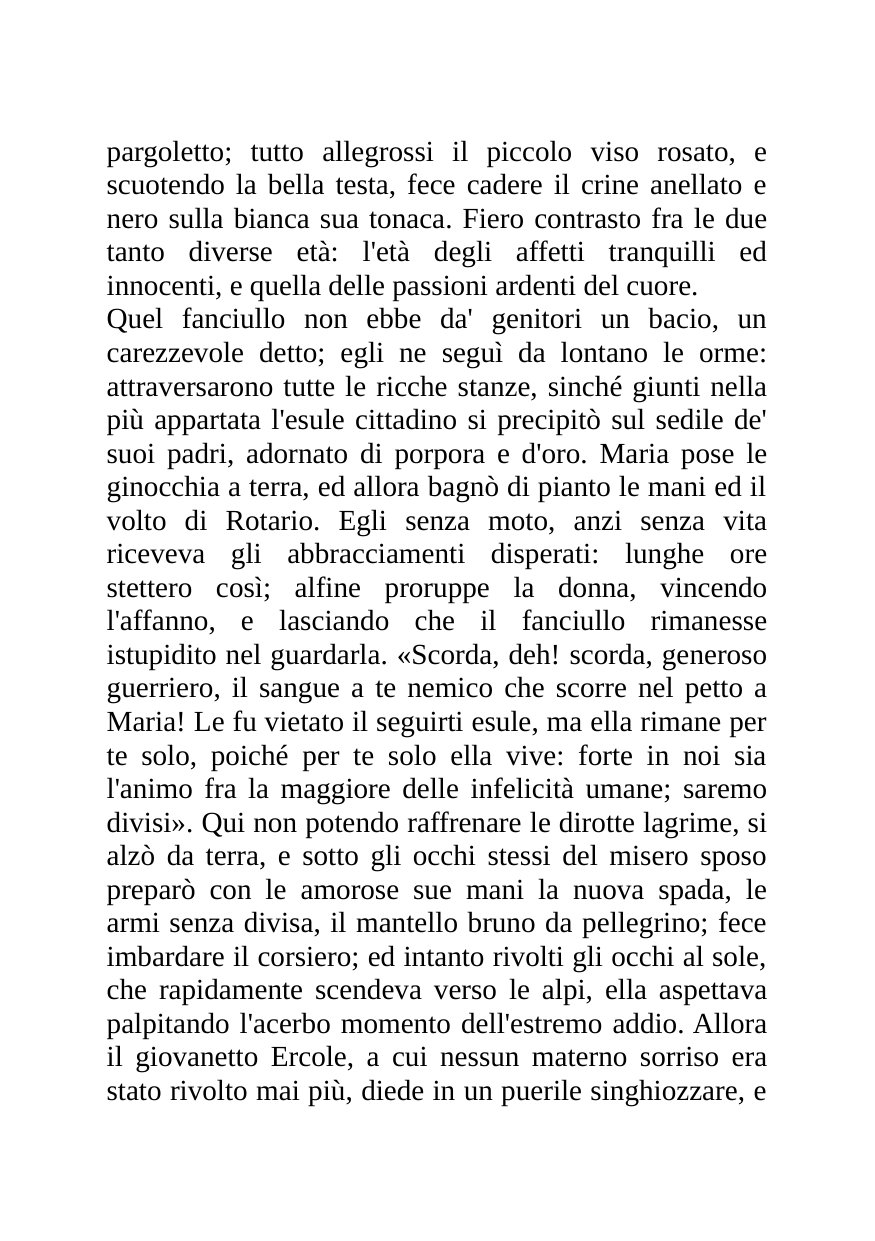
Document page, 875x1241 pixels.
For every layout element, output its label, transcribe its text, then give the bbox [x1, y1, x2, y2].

text Quel fanciullo non ebbe da' genitori un bacio, un carezzevole detto; egli ne seguì da lontano le orme: attraversarono tutte le ricche stanze, sinché giunti nella più appartata l'esule cittadino si precipitò sul sedile de' suoi padri, adornato di porpora e d'oro. Maria pose le ginocchia a terra, ed allora bagnò di pianto le mani ed il volto di Rotario. Egli senza moto, anzi senza vita riceveva gli abbracciamenti disperati: lunghe ore stettero così; alfine proruppe la donna, vincendo l'affanno, e lasciando che il fanciullo rimanesse istupidito nel guardarla. «Scorda, deh! scorda, generoso guerriero, il sangue a te nemico che scorre nel petto a Maria! Le fu vietato il seguirti esule, ma ella rimane per te solo, poiché per te solo ella vive: forte in noi sia l'animo fra la maggiore delle infelicità umane; saremo divisi». Qui non potendo raffrenare le dirotte lagrime, si alzò da terra, e sotto gli occhi stessi del misero sposo preparò con le amorose sue mani la nuova spada, le armi senza divisa, il mantello bruno da pellegrino; fece imbardare il corsiero; ed intanto rivolti gli occhi al sole, che rapidamente scendeva verso le alpi, ella aspettava palpitando l'acerbo momento dell'estremo addio. Allora il giovanetto Ercole, a cui nessun materno sorriso era stato rivolto mai più, diede in un puerile singhiozzare, e [106, 302, 768, 1107]
text pargoletto; tutto allegrossi il piccolo viso rosato, e scuotendo la bella testa, fece cadere il crine anellato e nero sulla bianca sua tonaca. Fiero contrasto fra le due tanto diverse età: l'età degli affetti tranquilli ed innocenti, e quella delle passioni ardenti del cuore. [106, 134, 768, 302]
